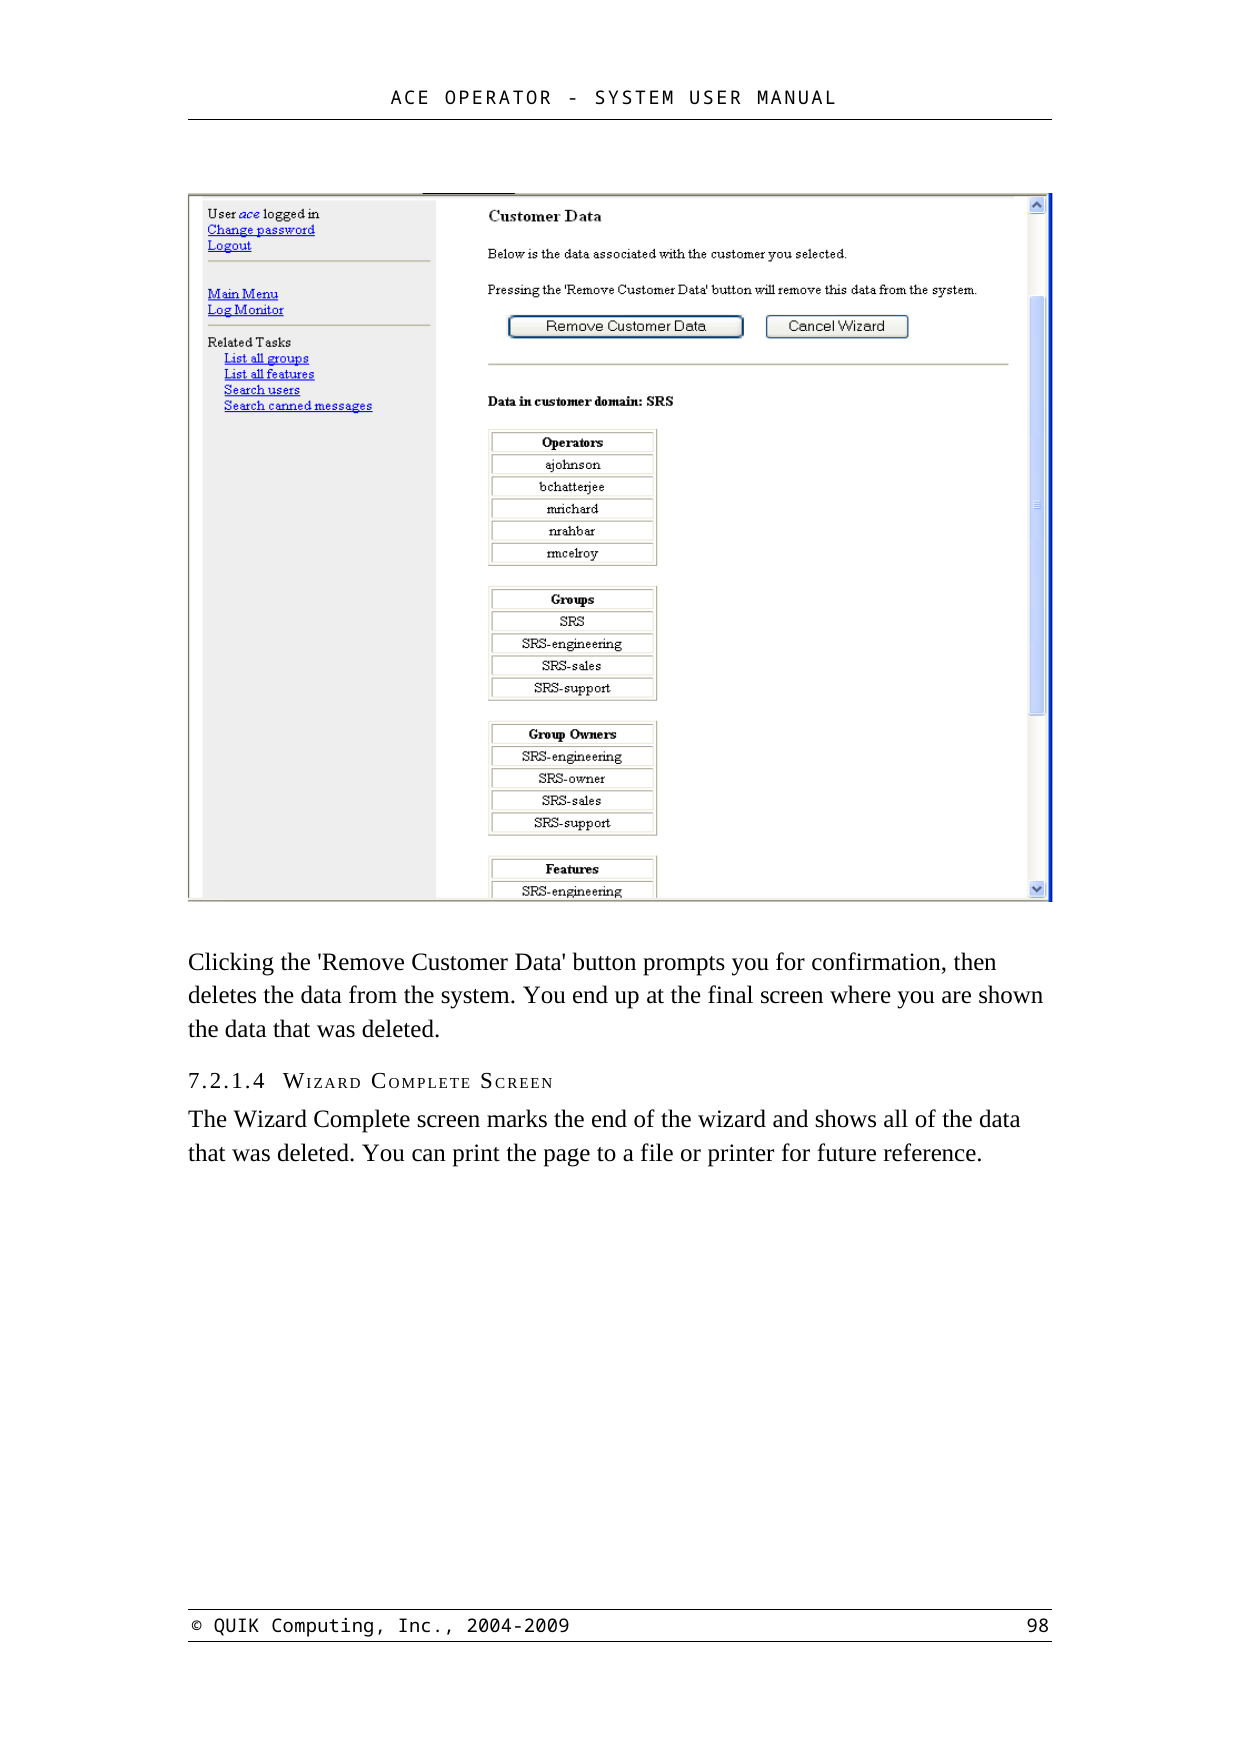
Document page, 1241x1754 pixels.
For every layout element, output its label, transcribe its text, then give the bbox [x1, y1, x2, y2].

picture [187, 193, 1053, 902]
text Clicking the 'Remove Customer Data' button prompts you for confirmation, then deletes the data from the system. You end up at the final screen where you are shown the data that was deleted. [188, 948, 1052, 1043]
subtitle Wizard Complete Screen [188, 1067, 1052, 1093]
text The Wizard Complete screen marks the end of the wizard and shows all of the data that was deleted. You can print the page to a file or printer for future reference. [188, 1105, 1052, 1167]
